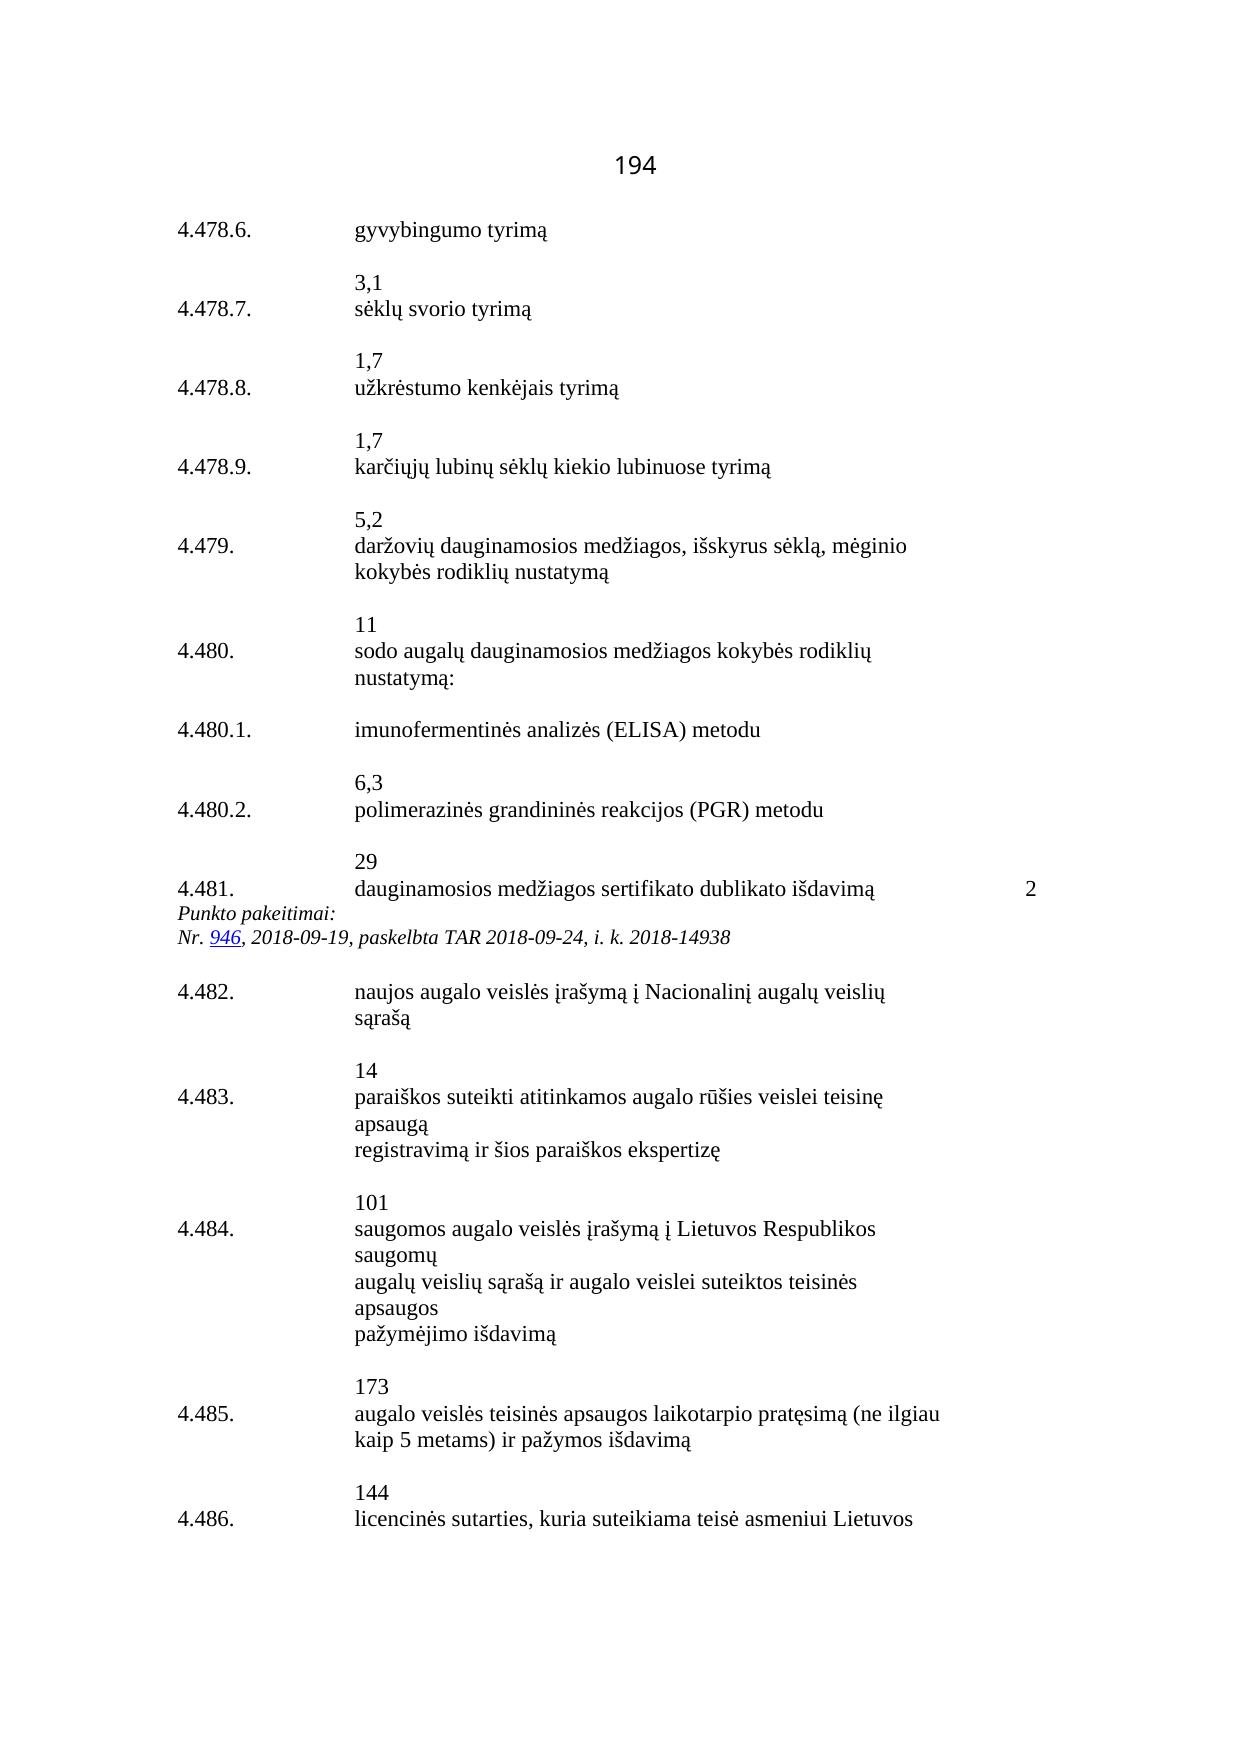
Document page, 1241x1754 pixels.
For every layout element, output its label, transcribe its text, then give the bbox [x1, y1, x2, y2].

text registravimą ir šios paraiškos ekspertizę 101 [354, 1136, 945, 1215]
text 4.478.6. gyvybingumo tyrimą 3,1 [177, 216, 945, 295]
text 4.484. saugomos augalo veislės įrašymą į Lietuvos Respublikos saugomų [177, 1215, 945, 1268]
text 4.480.1. imunofermentinės analizės (ELISA) metodu 6,3 [177, 717, 945, 796]
text 4.481. dauginamosios medžiagos sertifikato dublikato išdavimą 2 [177, 875, 1093, 901]
text Nr. 946, 2018-09-19, paskelbta TAR 2018-09-24, i. k. 2018-14938 [177, 925, 1093, 949]
text 4.485. augalo veislės teisinės apsaugos laikotarpio pratęsimą (ne ilgiau [177, 1399, 945, 1426]
text kokybės rodiklių nustatymą 11 [354, 558, 945, 637]
text 4.486. licencinės sutarties, kuria suteikiama teisė asmeniui Lietuvos [177, 1505, 945, 1531]
text 4.480. sodo augalų dauginamosios medžiagos kokybės rodiklių [177, 637, 945, 664]
text 4.478.8. užkrėstumo kenkėjais tyrimą 1,7 [177, 374, 945, 453]
text nustatymą: [354, 664, 945, 717]
text 4.482. naujos augalo veislės įrašymą į Nacionalinį augalų veislių sąrašą 14 [177, 978, 945, 1083]
text kaip 5 metams) ir pažymos išdavimą 144 [354, 1426, 945, 1505]
text 4.480.2. polimerazinės grandininės reakcijos (PGR) metodu 29 [177, 796, 945, 875]
text 4.478.9. karčiųjų lubinų sėklų kiekio lubinuose tyrimą 5,2 [177, 453, 945, 532]
text 4.483. paraiškos suteikti atitinkamos augalo rūšies veislei teisinę apsaugą [177, 1083, 945, 1136]
text Punkto pakeitimai: [177, 901, 1093, 925]
text augalų veislių sąrašą ir augalo veislei suteiktos teisinės apsaugos [354, 1268, 945, 1321]
text pažymėjimo išdavimą 173 [354, 1321, 945, 1399]
text 4.479. daržovių dauginamosios medžiagos, išskyrus sėklą, mėginio [177, 532, 945, 558]
text 4.478.7. sėklų svorio tyrimą 1,7 [177, 295, 945, 374]
